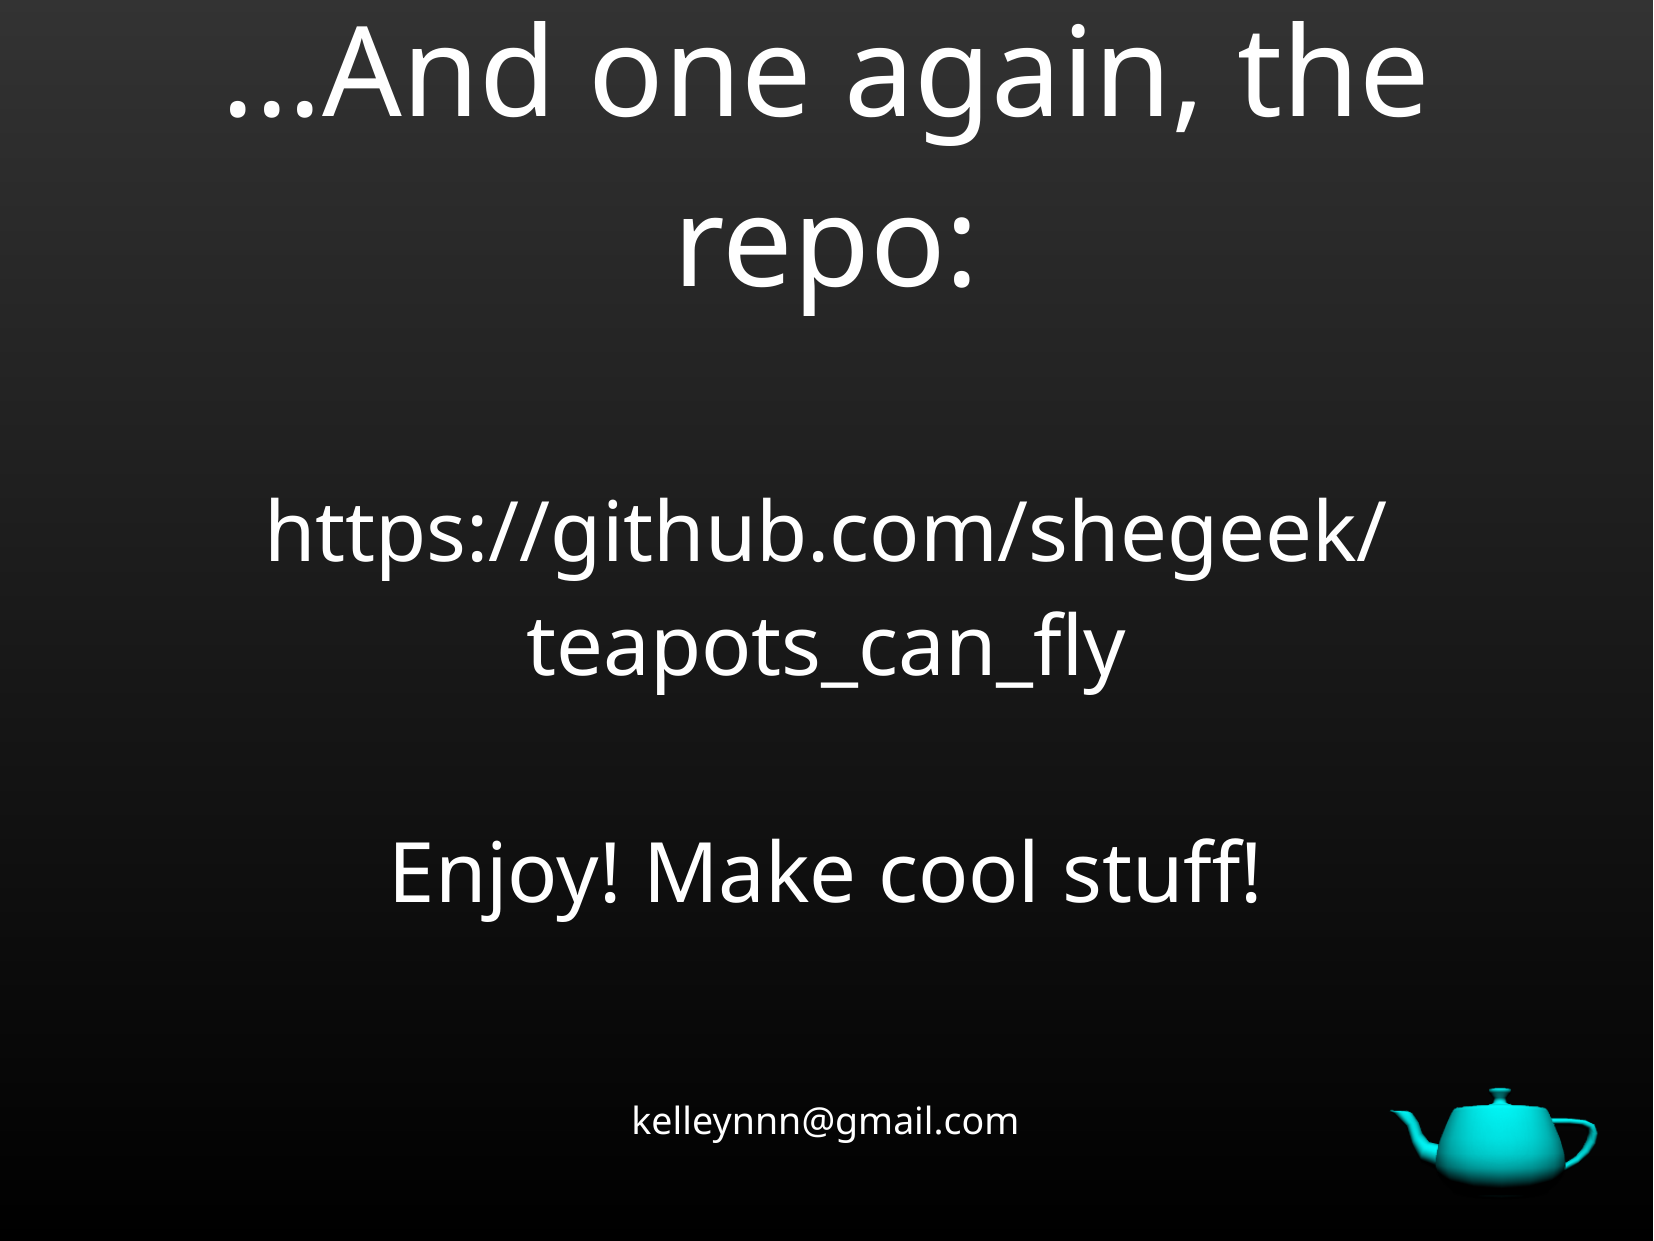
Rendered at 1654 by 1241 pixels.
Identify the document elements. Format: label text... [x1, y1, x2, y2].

subtitle https://github.com/shegeek/ teapots_can_fly Enjoy! Make cool stuff! [82, 290, 1571, 1109]
text_box kelleynnn@gmail.com [616, 1087, 1013, 1163]
picture [1387, 1085, 1600, 1201]
title ...And one again, the repo: [82, 56, 1571, 250]
